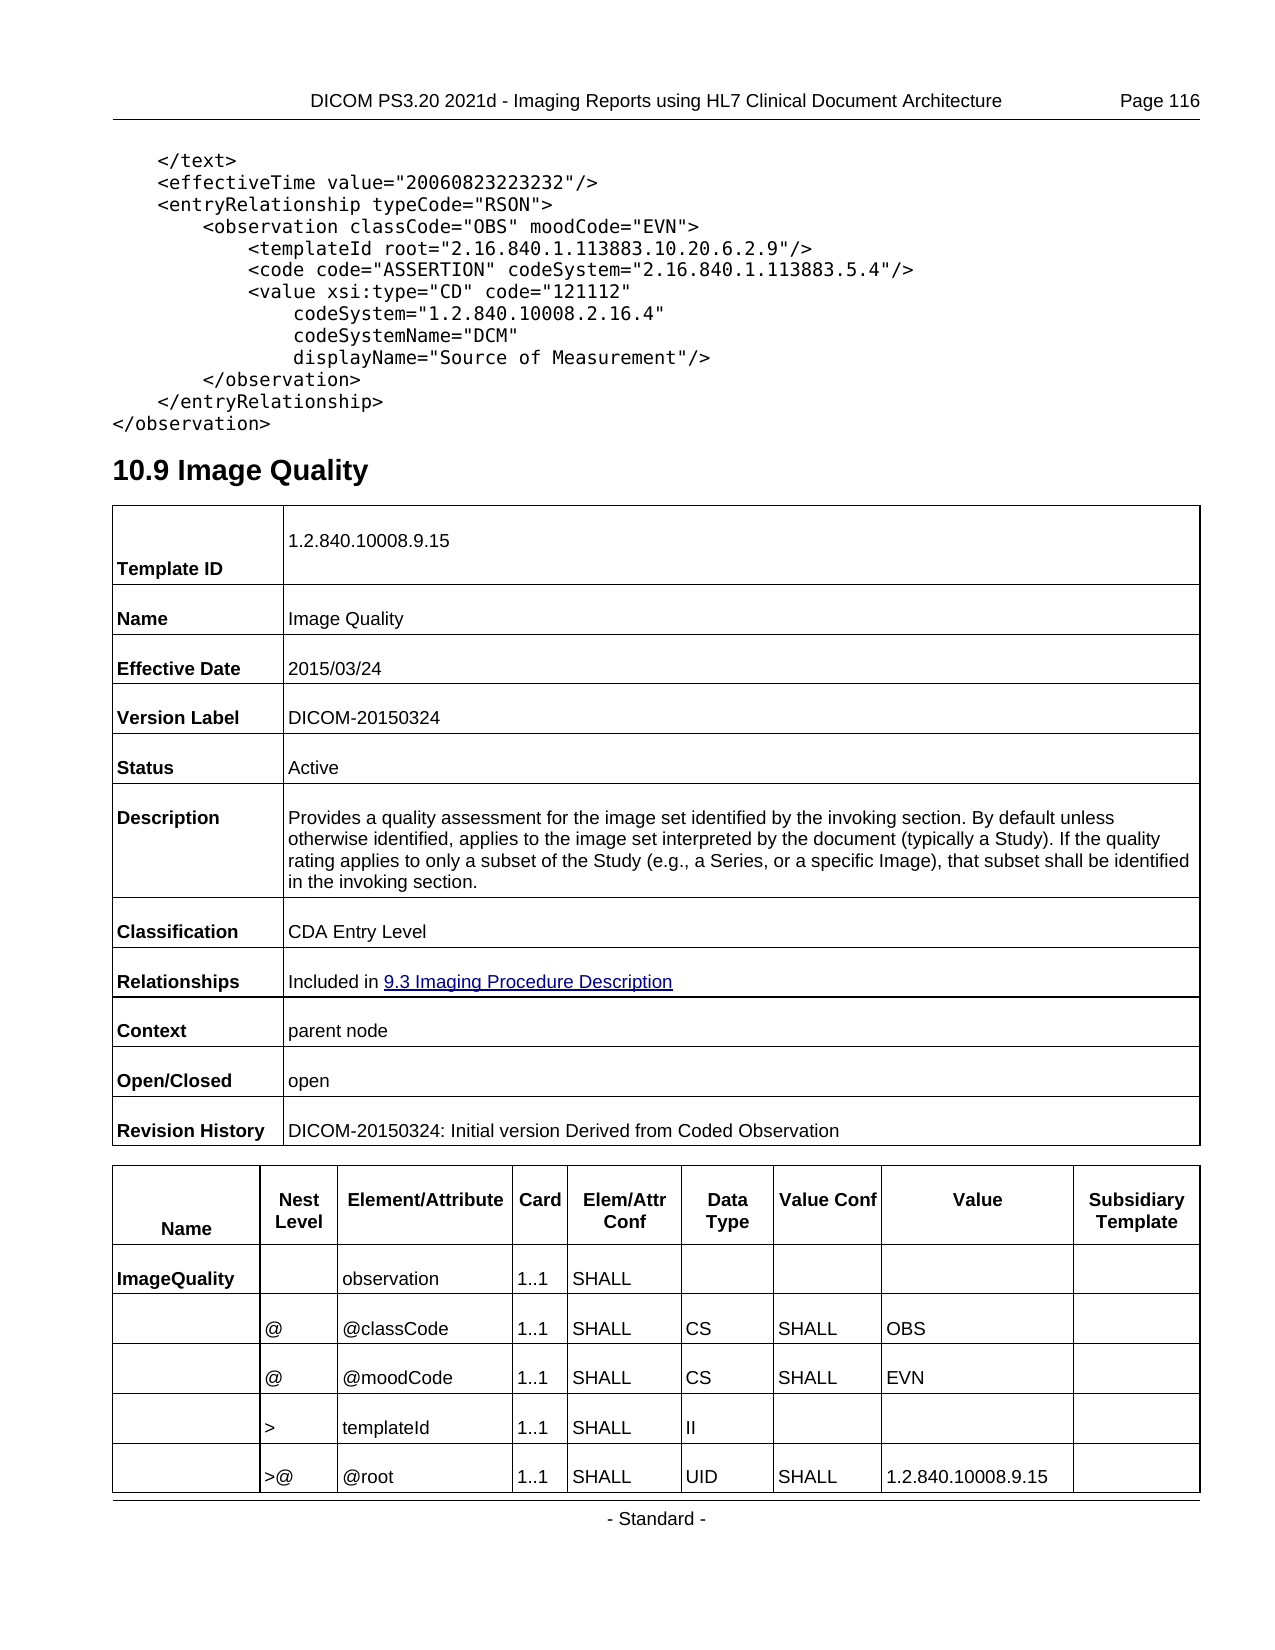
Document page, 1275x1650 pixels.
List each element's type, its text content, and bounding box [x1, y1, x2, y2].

table_cell [261, 1245, 337, 1293]
table_cell EVN [882, 1344, 1073, 1393]
table_cell Classification [113, 898, 283, 947]
table_cell Effective Date [113, 635, 283, 683]
table_cell [774, 1394, 881, 1442]
table_cell CS [682, 1294, 773, 1343]
table_cell [1074, 1394, 1199, 1442]
table_cell UID [682, 1444, 773, 1492]
table_cell @ [261, 1344, 337, 1393]
table_cell [774, 1245, 881, 1293]
table_cell 2015/03/24 [284, 635, 1199, 683]
table_cell Status [113, 734, 283, 783]
table_cell DICOM-20150324 [284, 684, 1199, 733]
table_cell Context [113, 998, 283, 1046]
table_cell II [682, 1394, 773, 1442]
table_cell [113, 1444, 259, 1492]
table_cell SHALL [774, 1444, 881, 1492]
table_cell > [261, 1394, 337, 1442]
table_cell SHALL [568, 1294, 681, 1343]
table_cell open [284, 1047, 1199, 1096]
table_cell Included in 9.3 Imaging Procedure Description [284, 948, 1199, 996]
table_cell CS [682, 1344, 773, 1393]
table_cell [1074, 1245, 1199, 1293]
table_header Template ID [113, 506, 283, 584]
table_cell [1074, 1294, 1199, 1343]
table_cell observation [338, 1245, 512, 1293]
table_cell [113, 1394, 259, 1442]
table_cell SHALL [774, 1294, 881, 1343]
table_cell 1..1 [513, 1344, 567, 1393]
table_cell 1.2.840.10008.9.15 [882, 1444, 1073, 1492]
table_cell [113, 1294, 259, 1343]
table_cell [113, 1344, 259, 1393]
table_cell SHALL [774, 1344, 881, 1393]
table_header 1.2.840.10008.9.15 [284, 506, 1199, 584]
table_cell @root [338, 1444, 512, 1492]
table_header Element/​Attribute [338, 1166, 512, 1244]
table_cell Image Quality [284, 585, 1199, 633]
text </text> <effectiveTime value="20060823223232"/> <entryRelationship typeCode="RSON"> <observation classCode="OBS" moodCode="EVN"> <templateId root="2.16.840.1.113883.10.20.6.2.9"/> <code code="ASSERTION" codeSystem="2.16.840.1.113883.5.4"/> <value xsi:type="CD" code="121112" codeSystem="1.2.840.10008.2.16.4" codeSystemName="DCM" displayName="Source of Measurement"/> </observation> </entryRelationship> </observation> [112, 150, 1200, 434]
table_cell parent node [284, 998, 1199, 1046]
table_cell [1074, 1344, 1199, 1393]
table_cell CDA Entry Level [284, 898, 1199, 947]
table_header Name [113, 1166, 259, 1244]
table_cell Active [284, 734, 1199, 783]
table_cell Image​Quality [113, 1245, 259, 1293]
table_cell @classCode [338, 1294, 512, 1343]
table_cell SHALL [568, 1245, 681, 1293]
table_cell SHALL [568, 1444, 681, 1492]
table_cell @moodCode [338, 1344, 512, 1393]
table_header Nest Level [261, 1166, 337, 1244]
table_cell Name [113, 585, 283, 633]
table_cell [882, 1394, 1073, 1442]
table_cell 1..1 [513, 1294, 567, 1343]
table_cell OBS [882, 1294, 1073, 1343]
text 10.9 Image Quality [112, 453, 1200, 487]
table_cell 1..1 [513, 1245, 567, 1293]
table_cell @ [261, 1294, 337, 1343]
table_cell SHALL [568, 1344, 681, 1393]
table_cell [682, 1245, 773, 1293]
table_header Subsidiary Template [1074, 1166, 1199, 1244]
table_cell [882, 1245, 1073, 1293]
table_cell Version Label [113, 684, 283, 733]
table_cell Open/Closed [113, 1047, 283, 1096]
table_cell SHALL [568, 1394, 681, 1442]
table_cell template​Id [338, 1394, 512, 1442]
table_cell 1..1 [513, 1394, 567, 1442]
table_header Elem/Attr Conf [568, 1166, 681, 1244]
table_header Data Type [682, 1166, 773, 1244]
table_header Value [882, 1166, 1073, 1244]
table_cell 1..1 [513, 1444, 567, 1492]
table_cell Revision History [113, 1097, 283, 1145]
table_cell Provides a quality assessment for the image set identified by the invoking section. By default unless otherwise identified, applies to the image set interpreted by the document (typically a Study). If the quality rating applies to only a subset of the Study (e.g., a Series, or a specific Image), that subset shall be identified in the invoking section. [284, 784, 1199, 897]
table_cell [1074, 1444, 1199, 1492]
table_header Card [513, 1166, 567, 1244]
table_header Value Conf [774, 1166, 881, 1244]
table_cell DICOM-20150324: Initial version Derived from Coded Observation [284, 1097, 1199, 1145]
table_cell Relationships [113, 948, 283, 996]
table_cell Description [113, 784, 283, 897]
table_cell >@ [261, 1444, 337, 1492]
